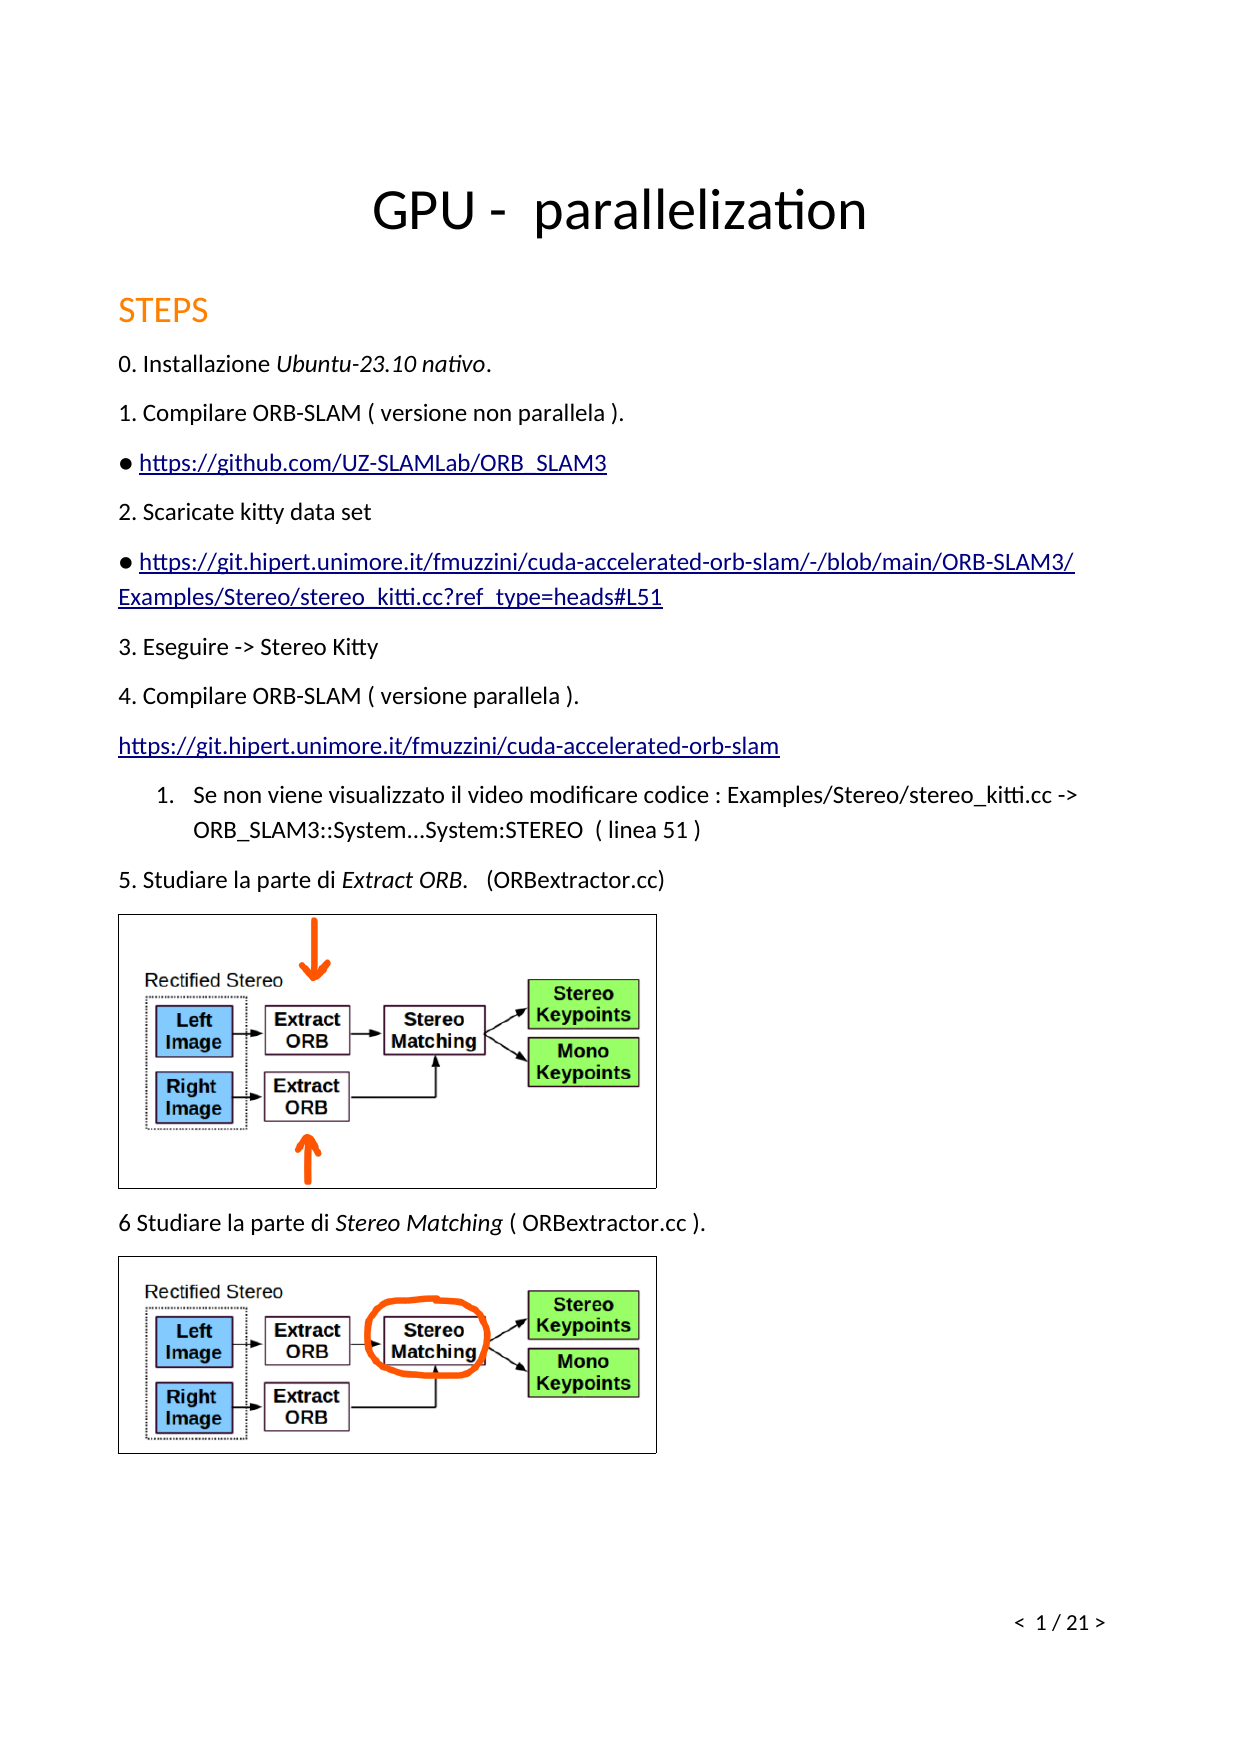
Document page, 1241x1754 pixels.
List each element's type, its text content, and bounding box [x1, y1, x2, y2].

text 1. Compilare ORB-SLAM ( versione non parallela ). [118, 397, 1122, 428]
text https://git.hipert.unimore.it/fmuzzini/cuda-accelerated-orb-slam [118, 730, 1122, 760]
picture [121, 916, 654, 1185]
text 2. Scaricate kitty data set [118, 496, 1122, 527]
text 5. Studiare la parte di Extract ORB. (ORBextractor.cc) [118, 864, 1122, 894]
list Se non viene visualizzato il video modificare codice : Examples/Stereo/stereo_kitti.cc -> ORB_SLAM3::System...System:STEREO ( linea 51 ) [156, 779, 1122, 845]
title GPU - parallelization [118, 173, 1122, 244]
text 6 Studiare la parte di Stereo Matching ( ORBextractor.cc ). [118, 1207, 1122, 1237]
picture [121, 1259, 654, 1450]
text ● https://github.com/UZ-SLAMLab/ORB_SLAM3 [118, 447, 1122, 477]
text ● https://git.hipert.unimore.it/fmuzzini/cuda-accelerated-orb-slam/-/blob/main/ORB-SLAM3/Examples/Stereo/stereo_kitti.cc?ref_type=heads#L51 [118, 546, 1122, 612]
text 0. Installazione Ubuntu-23.10 nativo. [118, 348, 1122, 378]
text 4. Compilare ORB-SLAM ( versione parallela ). [118, 680, 1122, 711]
subtitle STEPS [118, 286, 1122, 332]
text 3. Eseguire -> Stereo Kitty [118, 631, 1122, 661]
